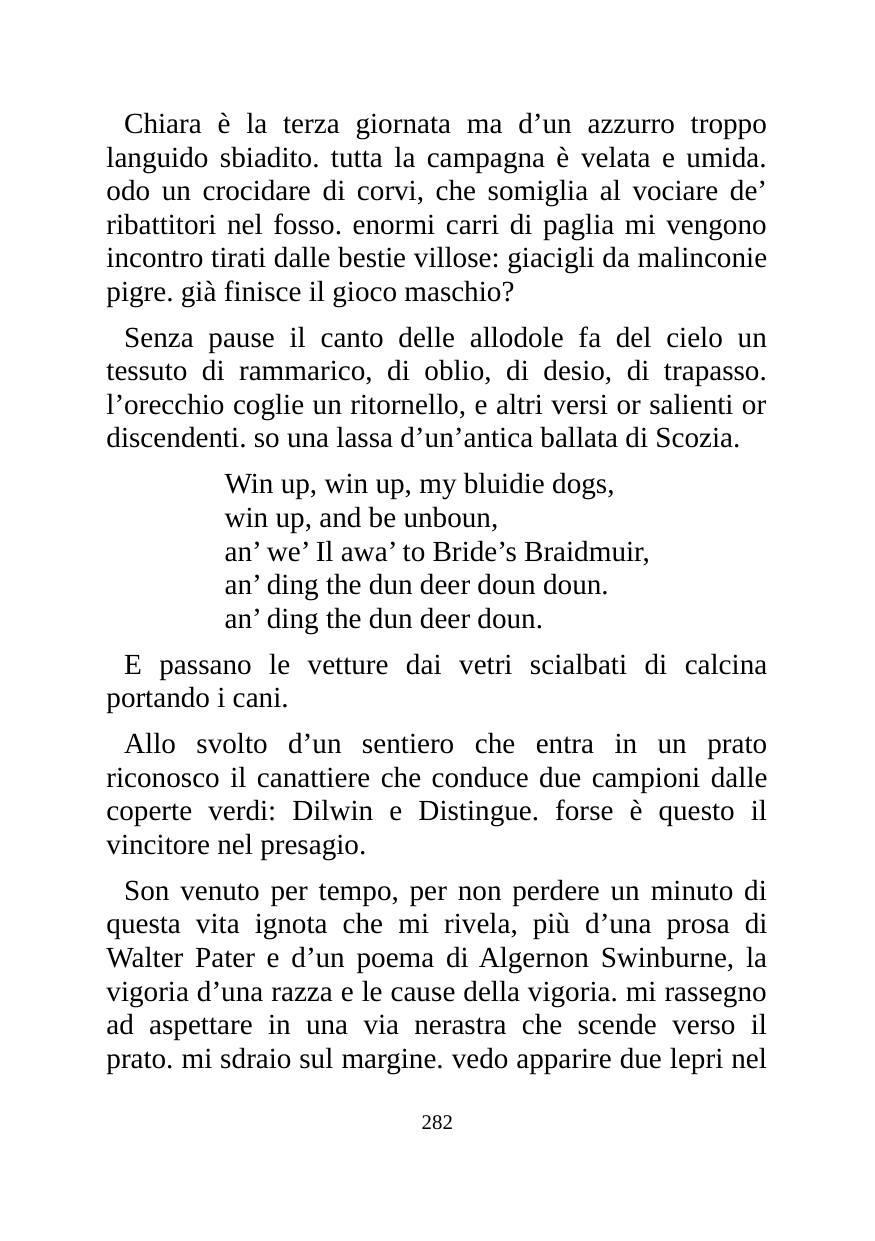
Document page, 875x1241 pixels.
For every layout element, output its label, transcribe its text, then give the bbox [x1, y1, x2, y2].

text Son venuto per tempo, per non perdere un minuto di questa vita ignota che mi rivela, più d’una prosa di Walter Pater e d’un poema di Algernon Swinburne, la vigoria d’una razza e le cause della vigoria. mi rassegno ad aspettare in una via nerastra che scende verso il prato. mi sdraio sul margine. vedo apparire due lepri nel [106, 873, 768, 1074]
text Senza pause il canto delle allodole fa del cielo un tessuto di rammarico, di oblio, di desio, di trapasso. l’orecchio coglie un ritornello, e altri versi or salienti or discendenti. so una lassa d’un’antica ballata di Scozia. [106, 320, 768, 454]
text an’ ding the dun deer doun. [224, 601, 768, 634]
text Chiara è la terza giornata ma d’un azzurro troppo languido sbiadito. tutta la campagna è velata e umida. odo un crocidare di corvi, che somiglia al vociare de’ ribattitori nel fosso. enormi carri di paglia mi vengono incontro tirati dalle bestie villose: giacigli da malinconie pigre. già finisce il gioco maschio? [106, 106, 768, 307]
text Allo svolto d’un sentiero che entra in un prato riconosco il canattiere che conduce due campioni dalle coperte verdi: Dilwin e Distingue. forse è questo il vincitore nel presagio. [106, 726, 768, 861]
text an’ ding the dun deer doun doun. [224, 567, 768, 601]
text E passano le vetture dai vetri scialbati di calcina portando i cani. [106, 647, 768, 714]
text win up, and be unboun, [224, 500, 768, 534]
text an’ we’ Il awa’ to Bride’s Braidmuir, [224, 534, 768, 567]
text Win up, win up, my bluidie dogs, [224, 467, 768, 500]
